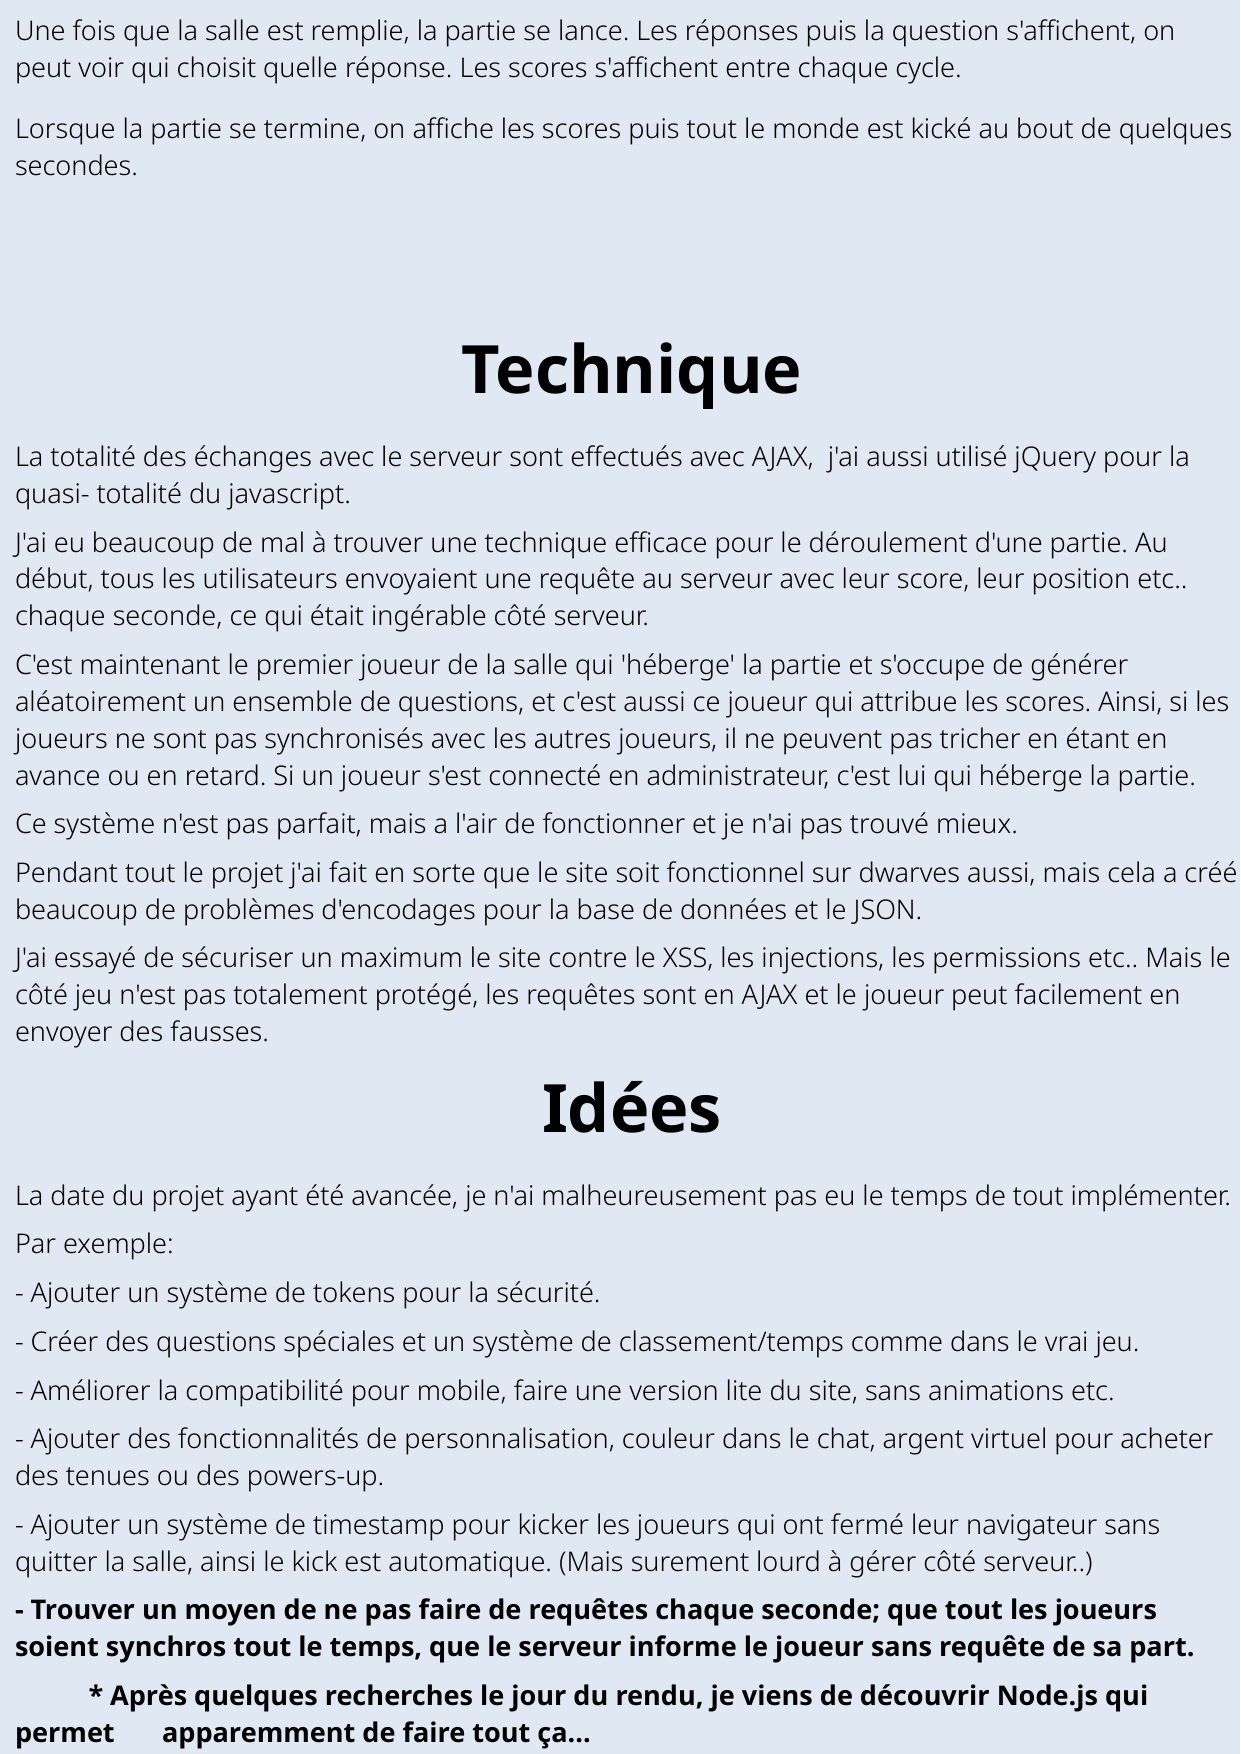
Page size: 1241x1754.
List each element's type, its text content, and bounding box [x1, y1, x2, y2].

text - Améliorer la compatibilité pour mobile, faire une version lite du site, sans animations etc. [15, 1371, 1240, 1408]
text Une fois que la salle est remplie, la partie se lance. Les réponses puis la question s'affichent, on peut voir qui choisit quelle réponse. Les scores s'affichent entre chaque cycle. [15, 12, 1240, 86]
text J'ai eu beaucoup de mal à trouver une technique efficace pour le déroulement d'une partie. Au début, tous les utilisateurs envoyaient une requête au serveur avec leur score, leur position etc.. chaque seconde, ce qui était ingérable côté serveur. [15, 523, 1240, 634]
subtitle Technique [24, 323, 1240, 413]
text - Ajouter un système de tokens pour la sécurité. [15, 1274, 1240, 1311]
text - Trouver un moyen de ne pas faire de requêtes chaque seconde; que tout les joueurs soient synchros tout le temps, que le serveur informe le joueur sans requête de sa part. [15, 1591, 1240, 1664]
text Ce système n'est pas parfait, mais a l'air de fonctionner et je n'ai pas trouvé mieux. [15, 805, 1240, 842]
text Lorsque la partie se termine, on affiche les scores puis tout le monde est kické au bout de quelques secondes. [15, 110, 1240, 183]
text La date du projet ayant été avancée, je n'ai malheureusement pas eu le temps de tout implémenter. [15, 1176, 1240, 1213]
text - Ajouter un système de timestamp pour kicker les joueurs qui ont fermé leur navigateur sans quitter la salle, ainsi le kick est automatique. (Mais surement lourd à gérer côté serveur..) [15, 1505, 1240, 1579]
text - Créer des questions spéciales et un système de classement/temps comme dans le vrai jeu. [15, 1322, 1240, 1359]
text C'est maintenant le premier joueur de la salle qui 'héberge' la partie et s'occupe de générer aléatoirement un ensemble de questions, et c'est aussi ce joueur qui attribue les scores. Ainsi, si les joueurs ne sont pas synchronisés avec les autres joueurs, il ne peuvent pas tricher en étant en avance ou en retard. Si un joueur s'est connecté en administrateur, c'est lui qui héberge la partie. [15, 646, 1240, 793]
text Par exemple: [15, 1225, 1240, 1262]
text - Ajouter des fonctionnalités de personnalisation, couleur dans le chat, argent virtuel pour acheter des tenues ou des powers-up. [15, 1419, 1240, 1493]
subtitle Idées [24, 1061, 1240, 1152]
text Pendant tout le projet j'ai fait en sorte que le site soit fonctionnel sur dwarves aussi, mais cela a créé beaucoup de problèmes d'encodages pour la base de données et le JSON. [15, 853, 1240, 927]
text J'ai essayé de sécuriser un maximum le site contre le XSS, les injections, les permissions etc.. Mais le côté jeu n'est pas totalement protégé, les requêtes sont en AJAX et le joueur peut facilement en envoyer des fausses. [15, 939, 1240, 1049]
text La totalité des échanges avec le serveur sont effectués avec AJAX, j'ai aussi utilisé jQuery pour la quasi- totalité du javascript. [15, 438, 1240, 511]
text * Après quelques recherches le jour du rendu, je viens de découvrir Node.js qui permet apparemment de faire tout ça... [15, 1676, 1240, 1750]
